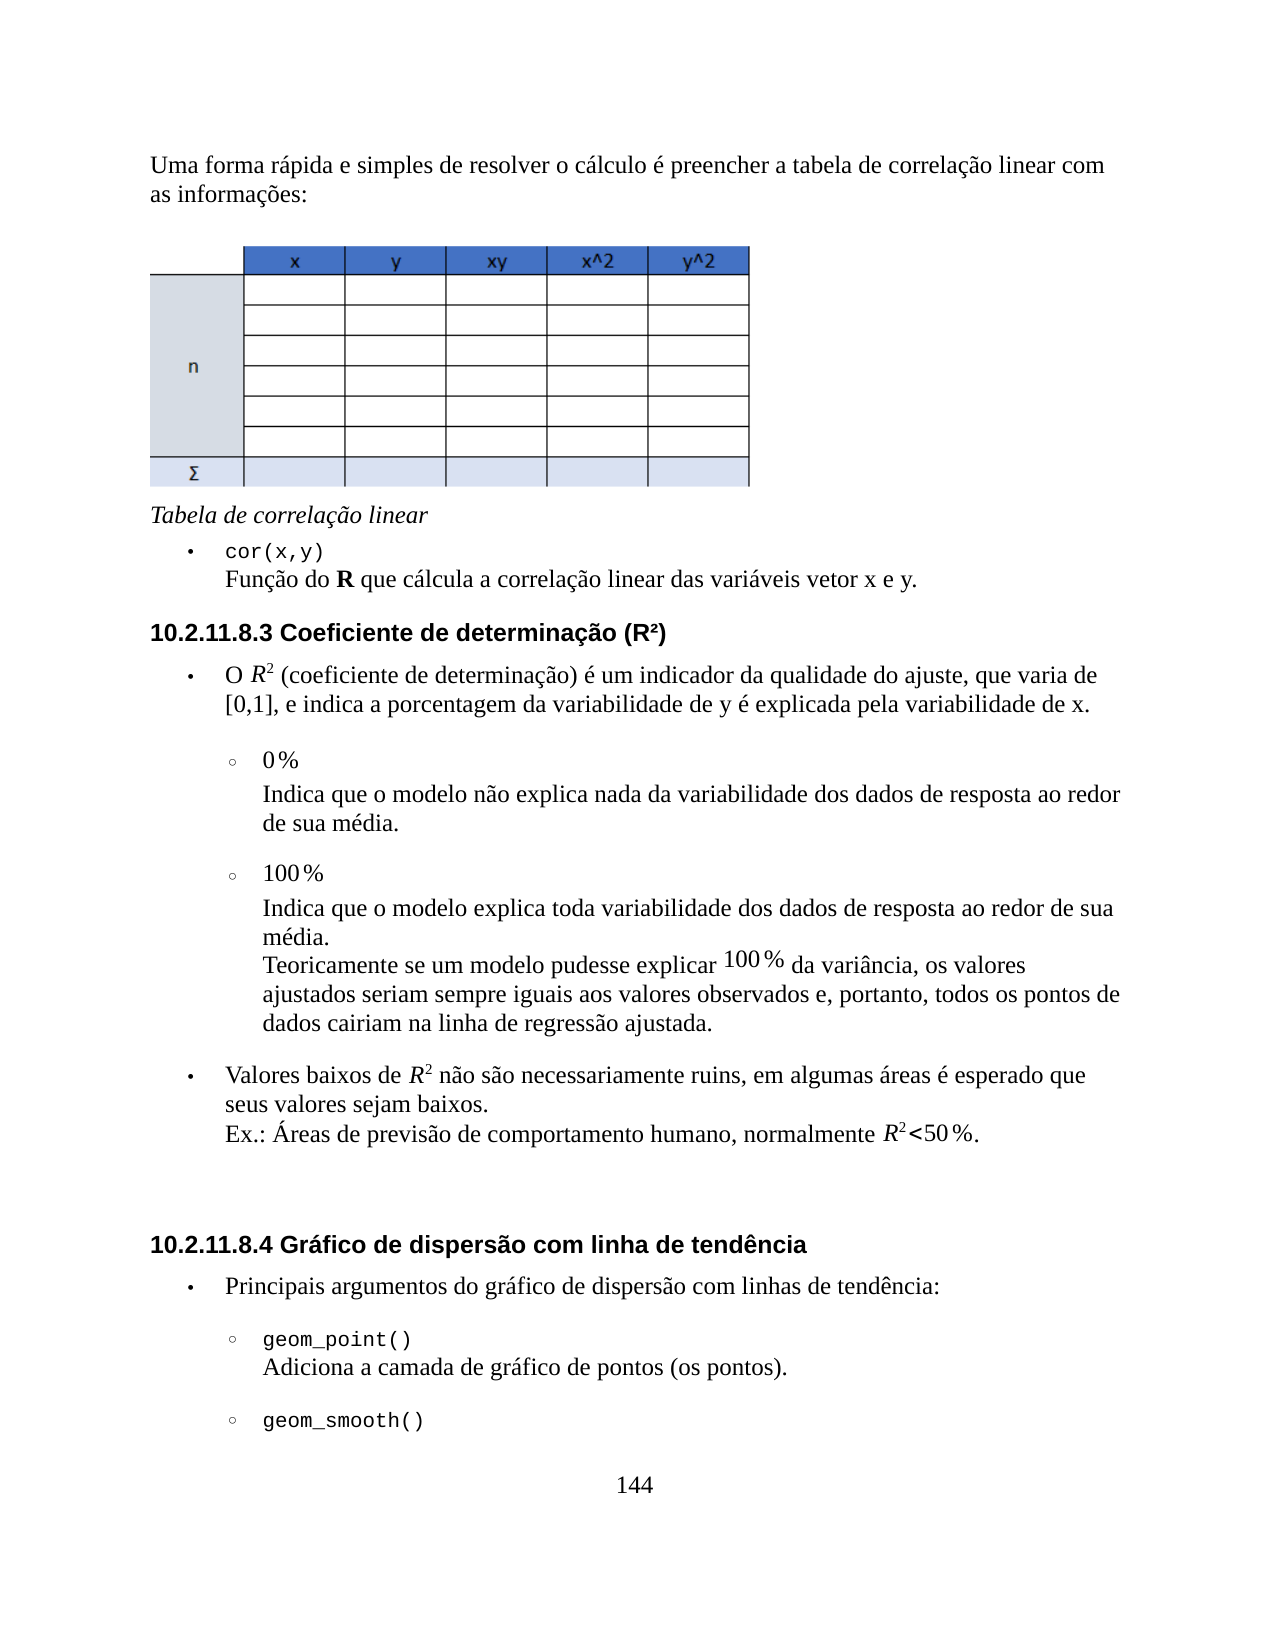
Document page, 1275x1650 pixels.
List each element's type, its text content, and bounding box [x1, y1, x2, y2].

list Principais argumentos do gráfico de dispersão com linhas de tendência: [187, 1271, 1125, 1329]
subtitle 10.2.11.8.3 Coeficiente de determinação (R²) [150, 618, 1125, 647]
text Uma forma rápida e simples de resolver o cálculo é preencher a tabela de correlação linear com as informações: [150, 150, 1125, 236]
list Valores baixos de não são necessariamente ruins, em algumas áreas é esperado que seus valores sejam baixos. Ex.: Áreas de previsão de comportamento humano, normalmente . [187, 1060, 1125, 1176]
list geom_smooth() [225, 1410, 1125, 1433]
list O (coeficiente de determinação) é um indicador da qualidade do ajuste, que varia de [0,1], e indica a porcentagem da variabilidade de y é explicada pela variabilidade de x. [187, 659, 1125, 746]
text Tabela de correlação linear [150, 500, 1125, 528]
list Indica que o modelo explica toda variabilidade dos dados de resposta ao redor de sua média. Teoricamente se um modelo pudesse explicar da variância, os valores ajustados seriam sempre iguais aos valores observados e, portanto, todos os pontos de dados cairiam na linha de regressão ajustada. [225, 860, 1125, 1060]
picture [150, 245, 750, 488]
subtitle 10.2.11.8.4 Gráfico de dispersão com linha de tendência [150, 1230, 1125, 1259]
list Indica que o modelo não explica nada da variabilidade dos dados de resposta ao redor de sua média. [225, 746, 1125, 860]
list cor(x,y) Função do R que cálcula a correlação linear das variáveis vetor x e y. [187, 541, 1125, 593]
list geom_point() Adiciona a camada de gráfico de pontos (os pontos). [225, 1329, 1125, 1410]
